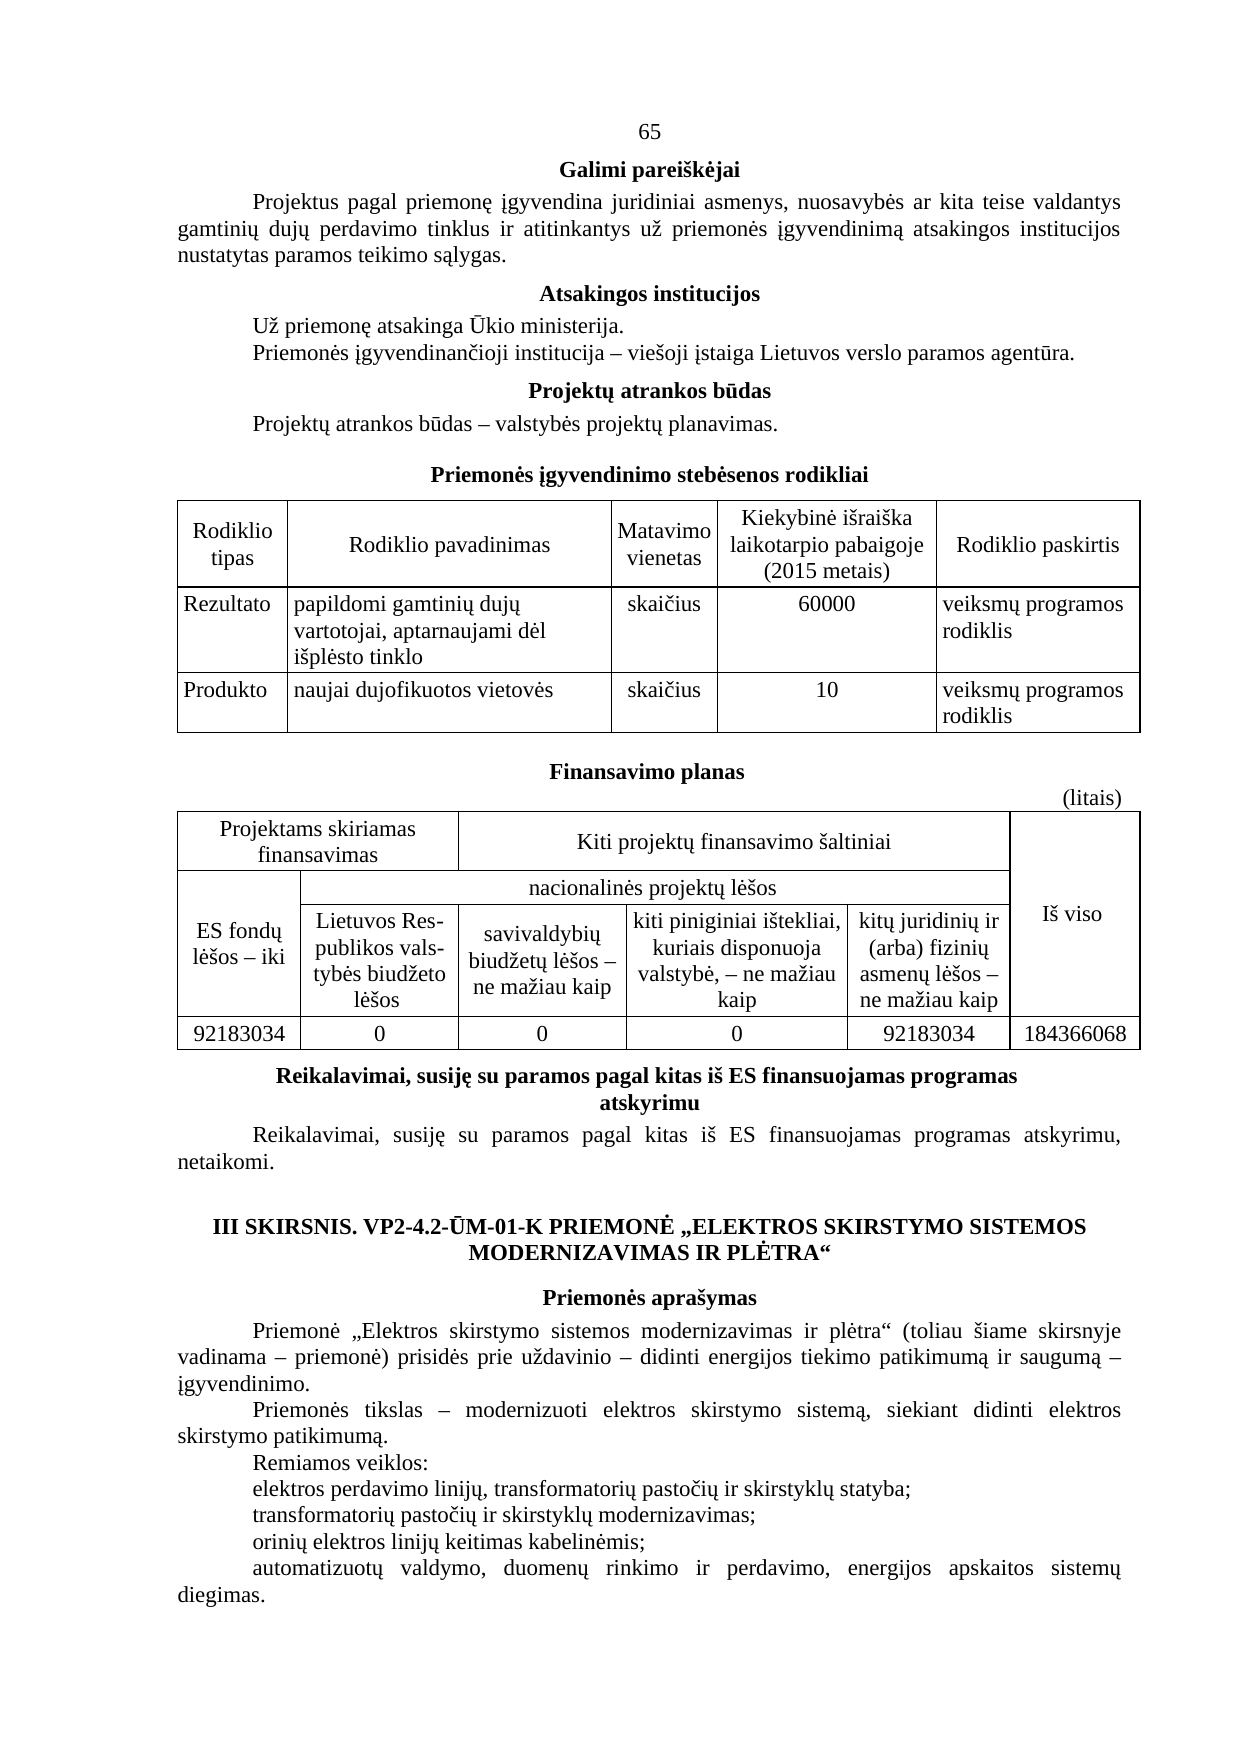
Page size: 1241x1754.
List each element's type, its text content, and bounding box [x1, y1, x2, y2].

table_cell Produkto [178, 673, 287, 732]
table_cell papildomi gamtinių dujų vartotojai, aptarnaujami dėl išplėsto tinklo [288, 588, 611, 672]
text Remiamos veiklos: [177, 1449, 1122, 1475]
text Projektų atrankos būdas – valstybės projektų planavimas. [177, 410, 1122, 437]
table_cell 92183034 [178, 1017, 300, 1049]
text transformatorių pastočių ir skirstyklų modernizavimas; [177, 1502, 1122, 1528]
text Atsakingos institucijos [177, 280, 1122, 306]
table_header Matavimo vienetas [612, 501, 717, 586]
text Priemonės aprašymas [177, 1284, 1122, 1311]
text Projektų atrankos būdas [177, 378, 1122, 404]
table_header Rodiklio tipas [178, 501, 287, 586]
text Projektus pagal priemonę įgyvendina juridiniai asmenys, nuosavybės ar kita teise valdantys gamtinių dujų perdavimo tinklus ir atitinkantys už priemonės įgyvendinimą atsakingos institucijos nustatytas paramos teikimo sąlygas. [177, 188, 1122, 267]
text Reikalavimai, susiję su paramos pagal kitas iš ES finansuojamas programas atskyrimu [177, 1062, 1122, 1115]
text automatizuotų valdymo, duomenų rinkimo ir perdavimo, energijos apskaitos sistemų diegimas. [177, 1554, 1122, 1607]
table_cell veiksmų programos rodiklis [937, 588, 1139, 672]
table_cell 0 [627, 1017, 847, 1049]
text Priemonės įgyvendinančioji institucija – viešoji įstaiga Lietuvos verslo paramos agentūra. [177, 339, 1122, 365]
table_header Rodiklio paskirtis [937, 501, 1139, 586]
text Priemonė „Elektros skirstymo sistemos modernizavimas ir plėtra“ (toliau šiame skirsnyje vadinama – priemonė) prisidės prie uždavinio – didinti energijos tiekimo patikimumą ir saugumą – įgyvendinimo. [177, 1317, 1122, 1396]
subtitle III SKIRSNIS. VP2-4.2-ŪM-01-K priemonė „Elektros skirstymo sistemos modernizavimas ir plėtra“ [177, 1213, 1122, 1266]
text Finansavimo planas [177, 758, 1122, 784]
table_cell Lietuvos Res­publikos vals­ty­bės biudžeto lėšos [301, 905, 458, 1016]
table_cell skaičius [612, 673, 717, 732]
text Reikalavimai, susiję su paramos pagal kitas iš ES finansuojamas programas atskyrimu, netaikomi. [177, 1121, 1122, 1174]
text Galimi pareiškėjai [177, 156, 1122, 182]
text orinių elektros linijų keitimas kabelinėmis; [177, 1528, 1122, 1554]
table_cell kiti piniginiai ištekliai, kuriais disponuoja valstybė, – ne mažiau kaip [627, 905, 847, 1016]
table_cell nacionalinės projektų lėšos [301, 871, 1009, 903]
table_header Kiekybinė išraiška laikotarpio pabaigoje (2015 metais) [718, 501, 936, 586]
text Priemonės tikslas – modernizuoti elektros skirstymo sistemą, siekiant didinti elektros skirstymo patikimumą. [177, 1396, 1122, 1449]
text elektros perdavimo linijų, transformatorių pastočių ir skirstyklų statyba; [177, 1475, 1122, 1502]
text Priemonės įgyvendinimo stebėsenos rodikliai [177, 462, 1122, 488]
text Už priemonę atsakinga Ūkio ministerija. [177, 312, 1122, 339]
table_cell kitų juridinių ir (arba) fizinių asmenų lėšos – ne mažiau kaip [848, 905, 1009, 1016]
table_cell veiksmų programos rodiklis [937, 673, 1139, 732]
table_cell 0 [459, 1017, 626, 1049]
table_cell ES fondų lėšos – iki [178, 871, 300, 1016]
table_header Rodiklio pavadinimas [288, 501, 611, 586]
table_cell 92183034 [848, 1017, 1009, 1049]
table_cell Rezultato [178, 588, 287, 672]
text (litais) [177, 784, 1122, 811]
table_header Kiti projektų finansavimo šaltiniai [459, 812, 1009, 870]
table_cell 184366068 [1011, 1017, 1139, 1049]
table_header Projektams skiriamas finansavimas [178, 812, 458, 870]
table_header Iš viso [1011, 812, 1139, 1016]
table_cell 10 [718, 673, 936, 732]
table_cell 60000 [718, 588, 936, 672]
table_cell 0 [301, 1017, 458, 1049]
table_cell skaičius [612, 588, 717, 672]
table_cell savivaldybių biudžetų lėšos – ne mažiau kaip [459, 905, 626, 1016]
table_cell naujai dujofikuotos vietovės [288, 673, 611, 732]
